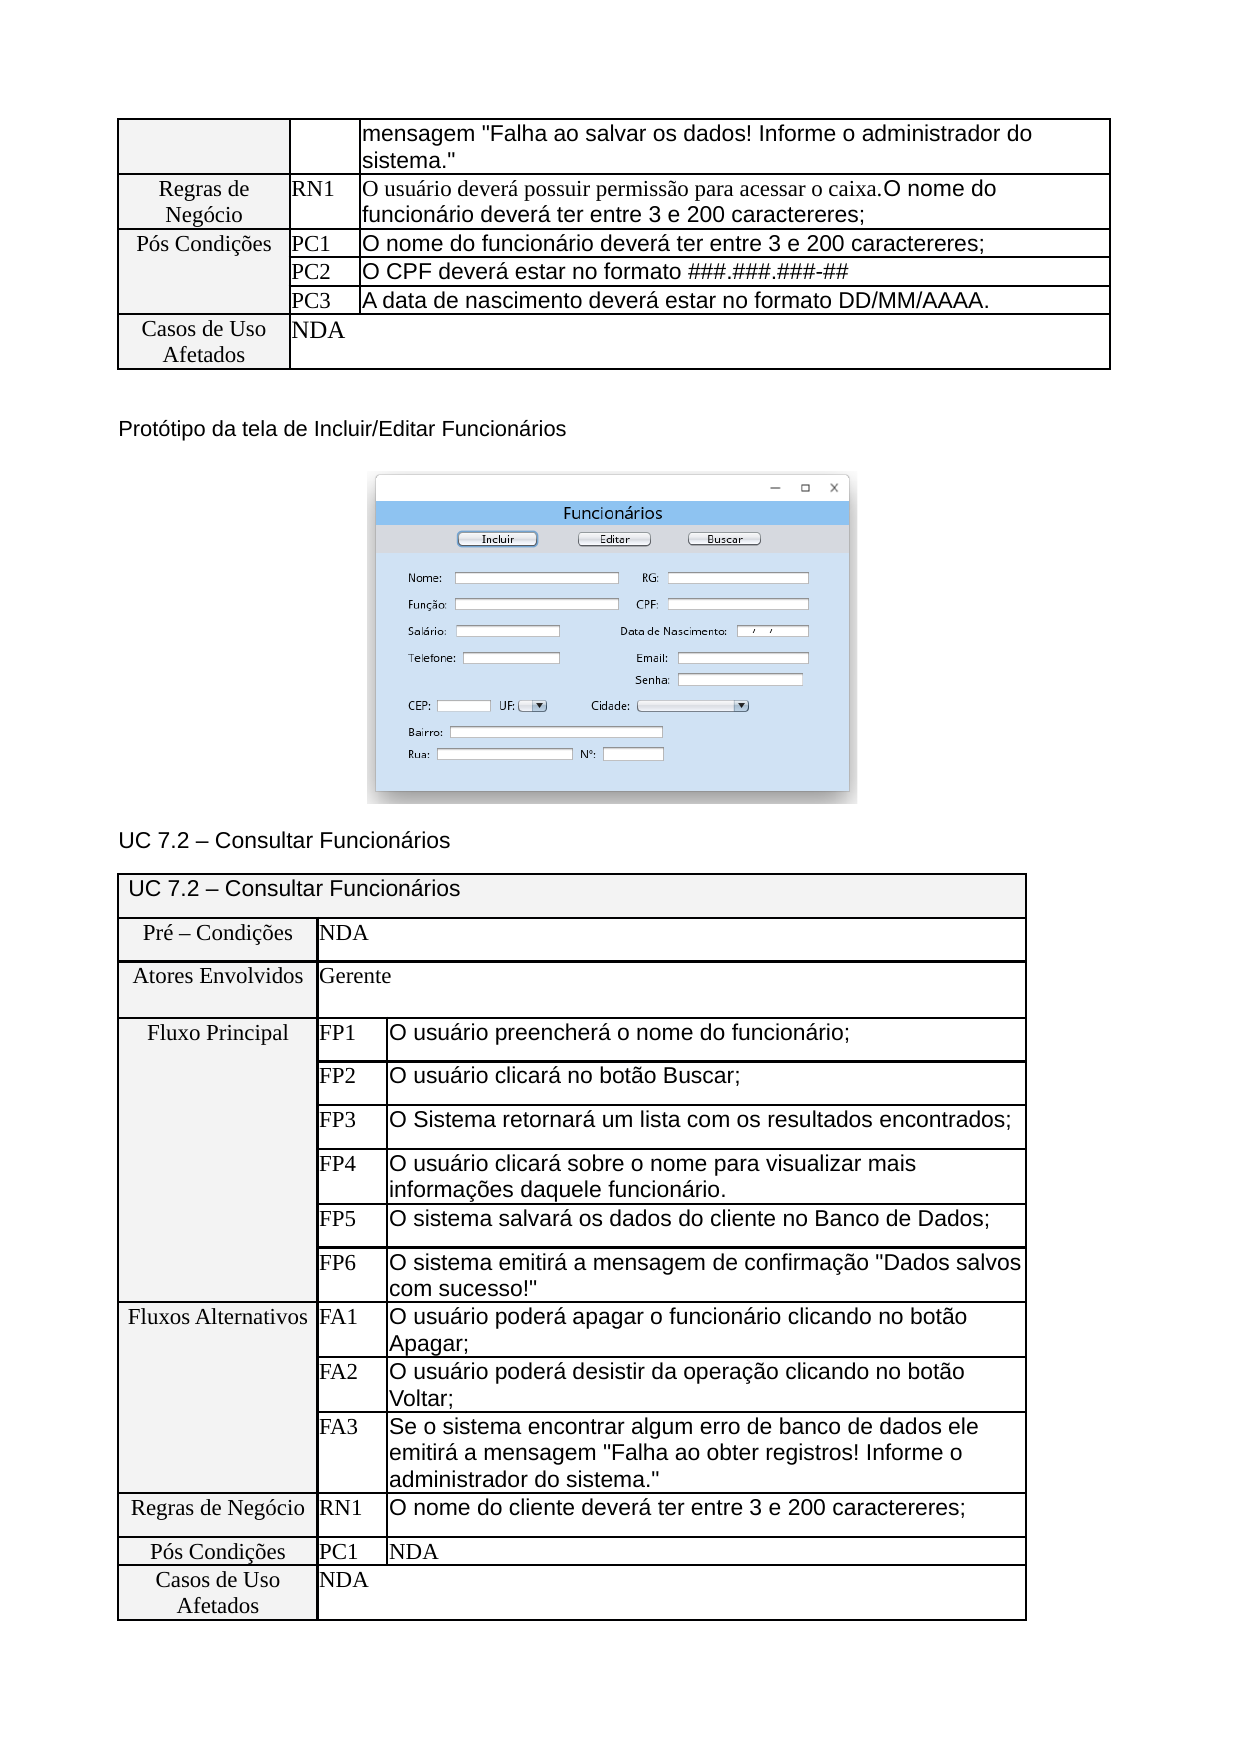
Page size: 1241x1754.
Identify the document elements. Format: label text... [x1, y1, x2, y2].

table_cell FA3 [319, 1413, 386, 1492]
table_cell O sistema emitirá a mensagem de confirmação "Dados salvos com sucesso!" [388, 1249, 1025, 1301]
table_cell O usuário clicará no botão Buscar; [388, 1063, 1025, 1104]
table_cell Atores Envolvidos [119, 963, 316, 1017]
table_cell Regras de Negócio [119, 175, 289, 228]
table_cell O usuário poderá desistir da operação clicando no botão Voltar; [388, 1358, 1025, 1411]
table_cell FP5 [319, 1205, 386, 1246]
text Protótipo da tela de Incluir/Editar Funcionários [118, 416, 1122, 441]
table_cell Fluxo Principal [119, 1019, 316, 1301]
table_cell O usuário preencherá o nome do funcionário; [388, 1019, 1025, 1060]
table_cell NDA [319, 1566, 1025, 1619]
table_cell O sistema salvará os dados do cliente no Banco de Dados; [388, 1205, 1025, 1246]
table_cell FA2 [319, 1358, 386, 1411]
table_cell O usuário poderá apagar o funcionário clicando no botão Apagar; [388, 1303, 1025, 1356]
table_cell Fluxos Alternativos [119, 1303, 316, 1492]
table_cell PC2 [291, 258, 359, 285]
table_cell NDA [388, 1538, 1025, 1564]
table_cell [119, 120, 289, 173]
table_cell O usuário deverá possuir permissão para acessar o caixa.O nome do funcionário deverá ter entre 3 e 200 caractereres; [361, 175, 1109, 228]
table_cell PC3 [291, 287, 359, 313]
table_cell FA1 [319, 1303, 386, 1356]
table_cell RN1 [319, 1494, 386, 1536]
table_cell Regras de Negócio [119, 1494, 316, 1536]
table_cell RN1 [291, 175, 359, 228]
table_cell [291, 120, 359, 173]
table_cell Pós Condições [119, 1538, 316, 1564]
picture [367, 471, 858, 804]
table_cell O nome do funcionário deverá ter entre 3 e 200 caractereres; [361, 230, 1109, 256]
table_cell FP4 [319, 1150, 386, 1203]
table_cell PC1 [319, 1538, 386, 1564]
table_cell O usuário clicará sobre o nome para visualizar mais informações daquele funcionário. [388, 1150, 1025, 1203]
table_cell FP3 [319, 1106, 386, 1148]
text UC 7.2 – Consultar Funcionários [118, 827, 1122, 853]
table_cell O nome do cliente deverá ter entre 3 e 200 caractereres; [388, 1494, 1025, 1536]
table_cell Gerente [319, 963, 1025, 1017]
table_cell Casos de Uso Afetados [119, 315, 289, 368]
table_cell O Sistema retornará um lista com os resultados encontrados; [388, 1106, 1025, 1148]
table_cell Se o sistema encontrar algum erro de banco de dados ele emitirá a mensagem "Falha ao obter registros! Informe o administrador do sistema." [388, 1413, 1025, 1492]
table_cell NDA [291, 315, 1109, 368]
table_cell Pós Condições [119, 230, 289, 313]
table_cell A data de nascimento deverá estar no formato DD/MM/AAAA. [361, 287, 1109, 313]
table_cell O CPF deverá estar no formato ###.###.###-## [361, 258, 1109, 285]
table_cell mensagem "Falha ao salvar os dados! Informe o administrador do sistema." [361, 120, 1109, 173]
table_cell FP2 [319, 1063, 386, 1104]
table_cell FP1 [319, 1019, 386, 1060]
table_cell FP6 [319, 1249, 386, 1301]
table_header UC 7.2 – Consultar Funcionários [119, 875, 1025, 917]
table_cell Casos de Uso Afetados [119, 1566, 316, 1619]
table_cell Pré – Condições [119, 919, 316, 960]
table_cell NDA [319, 919, 1025, 960]
table_cell PC1 [291, 230, 359, 256]
